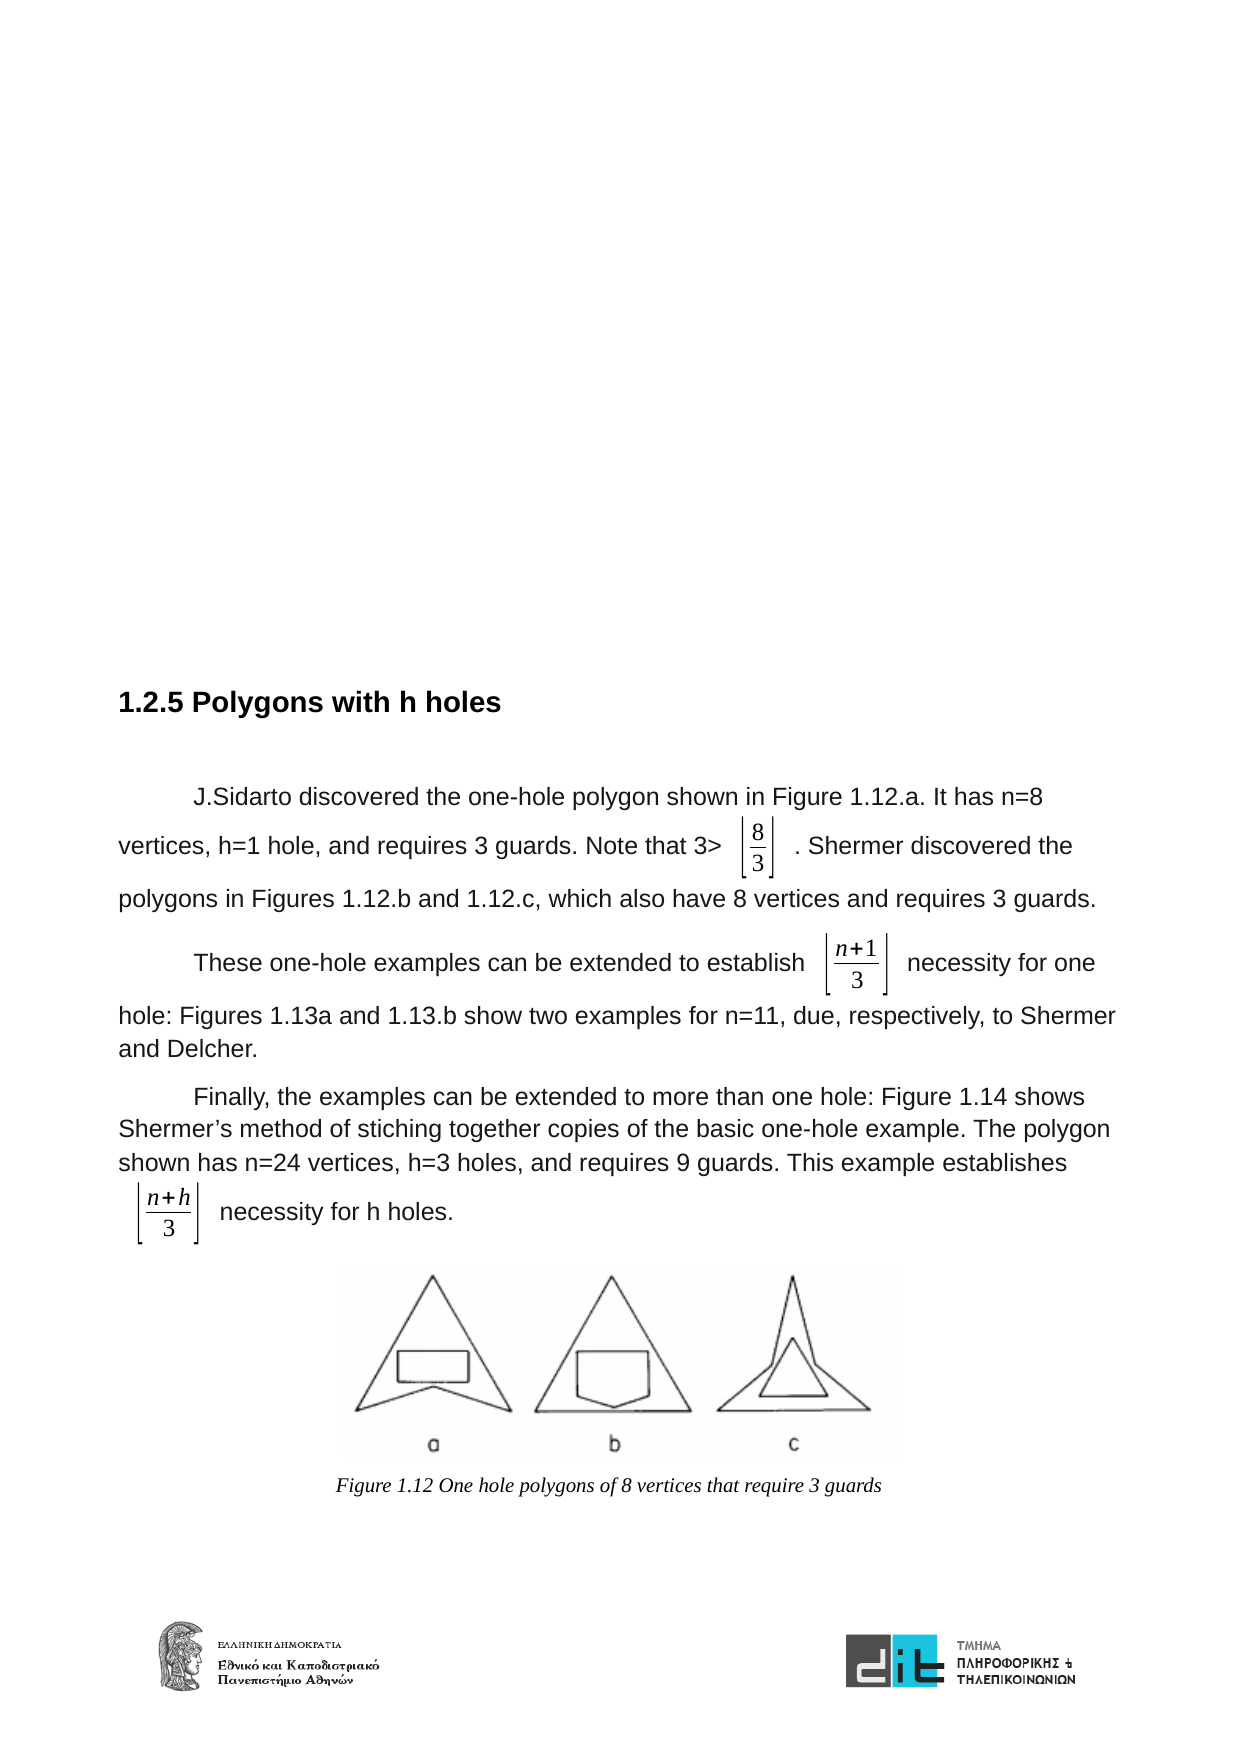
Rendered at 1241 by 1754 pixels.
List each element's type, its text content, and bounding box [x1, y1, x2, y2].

text These one-hole examples can be extended to establishnecessity for one hole: Figures 1.13a and 1.13.b show two examples for n=11, due, respectively, to Shermer and Delcher. [118, 932, 1122, 1063]
picture [339, 1264, 901, 1459]
text J.Sidarto discovered the one-hole polygon shown in Figure 1.12.a. It has n=8 vertices, h=1 hole, and requires 3 guards. Note that 3>. Shermer discovered the polygons in Figures 1.12.b and 1.12.c, which also have 8 vertices and requires 3 guards. [118, 782, 1122, 913]
picture [118, 1607, 1123, 1708]
subtitle 1.2.5 Polygons with h holes [118, 685, 1122, 718]
text Finally, the examples can be extended to more than one hole: Figure 1.14 shows Shermer’s method of stiching together copies of the basic one-hole example. The polygon shown has n=24 vertices, h=3 holes, and requires 9 guards. This example establishesnecessity for h holes. [118, 1081, 1122, 1245]
